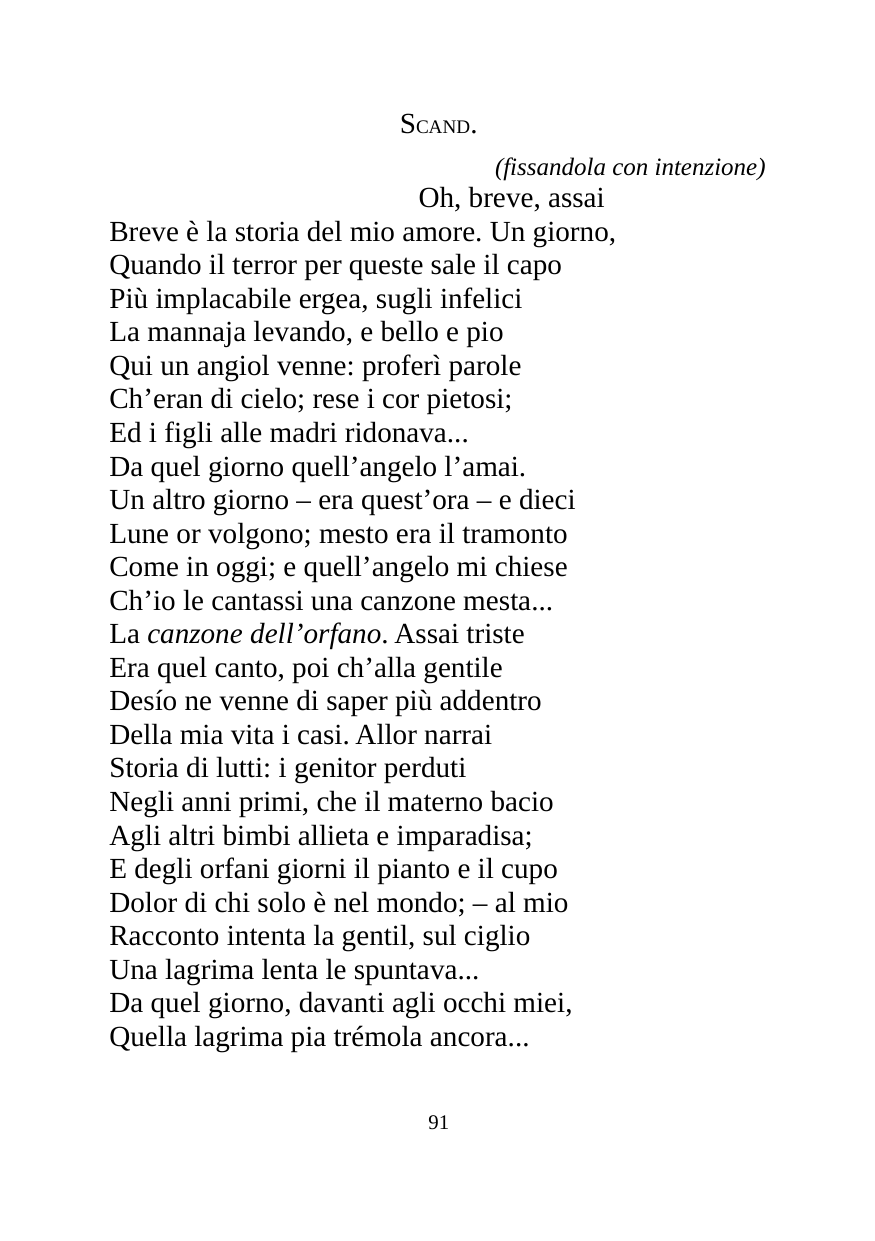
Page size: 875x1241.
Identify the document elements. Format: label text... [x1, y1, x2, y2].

text Dolor di chi solo è nel mondo; – al mio [109, 885, 768, 918]
text Racconto intenta la gentil, sul ciglio [109, 918, 768, 952]
text Storia di lutti: i genitor perduti [109, 751, 768, 784]
text Agli altri bimbi allieta e imparadisa; [109, 818, 768, 851]
text Oh, breve, assai [418, 180, 768, 214]
text Più implacabile ergea, sugli infelici [109, 281, 768, 314]
text Quando il terror per queste sale il capo [109, 247, 768, 281]
text Scand. [109, 106, 768, 140]
text (fissandola con intenzione) [404, 152, 768, 180]
text Desío ne venne di saper più addentro [109, 683, 768, 717]
text Da quel giorno quell’angelo l’amai. [109, 449, 768, 482]
text Quella lagrima pia trémola ancora... [109, 1019, 768, 1052]
text Qui un angiol venne: proferì parole [109, 348, 768, 382]
text Lune or volgono; mesto era il tramonto [109, 516, 768, 549]
text Ch’io le cantassi una canzone mesta... [109, 583, 768, 616]
text E degli orfani giorni il pianto e il cupo [109, 851, 768, 885]
text Negli anni primi, che il materno bacio [109, 784, 768, 818]
text Come in oggi; e quell’angelo mi chiese [109, 549, 768, 583]
text Ed i figli alle madri ridonava... [109, 415, 768, 449]
text Era quel canto, poi ch’alla gentile [109, 650, 768, 683]
text Breve è la storia del mio amore. Un giorno, [109, 214, 768, 247]
text Un altro giorno – era quest’ora – e dieci [109, 482, 768, 516]
text Ch’eran di cielo; rese i cor pietosi; [109, 382, 768, 415]
text La mannaja levando, e bello e pio [109, 314, 768, 348]
text Da quel giorno, davanti agli occhi miei, [109, 985, 768, 1019]
text La canzone dell’orfano. Assai triste [109, 616, 768, 650]
text Della mia vita i casi. Allor narrai [109, 717, 768, 751]
text Una lagrima lenta le spuntava... [109, 952, 768, 985]
